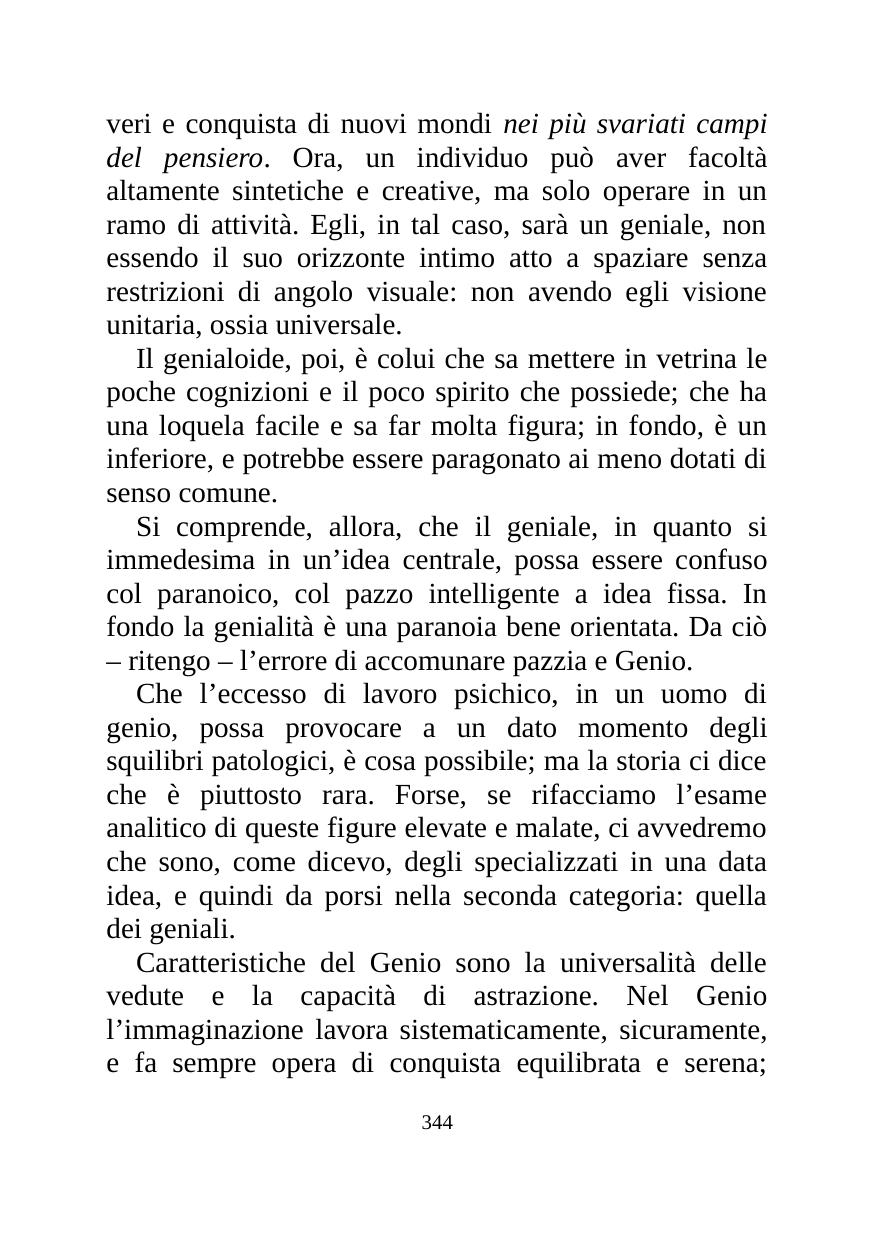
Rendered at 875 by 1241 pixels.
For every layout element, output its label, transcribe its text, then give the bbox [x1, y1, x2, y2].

text Il genialoide, poi, è colui che sa mettere in vetrina le poche cognizioni e il poco spirito che possiede; che ha una loquela facile e sa far molta figura; in fondo, è un inferiore, e potrebbe essere paragonato ai meno dotati di senso comune. [106, 341, 768, 509]
text Caratteristiche del Genio sono la universalità delle vedute e la capacità di astrazione. Nel Genio l’immaginazione lavora sistematicamente, sicuramente, e fa sempre opera di conquista equilibrata e serena; [106, 945, 768, 1079]
text Si comprende, allora, che il geniale, in quanto si immedesima in un’idea centrale, possa essere confuso col paranoico, col pazzo intelligente a idea fissa. In fondo la genialità è una paranoia bene orientata. Da ciò – ritengo – l’errore di accomunare pazzia e Genio. [106, 509, 768, 676]
text Che l’eccesso di lavoro psichico, in un uomo di genio, possa provocare a un dato momento degli squilibri patologici, è cosa possibile; ma la storia ci dice che è piuttosto rara. Forse, se rifacciamo l’esame analitico di queste figure elevate e malate, ci avvedremo che sono, come dicevo, degli specializzati in una data idea, e quindi da porsi nella seconda categoria: quella dei geniali. [106, 676, 768, 945]
text veri e conquista di nuovi mondi nei più svariati campi del pensiero. Ora, un individuo può aver facoltà altamente sintetiche e creative, ma solo operare in un ramo di attività. Egli, in tal caso, sarà un geniale, non essendo il suo orizzonte intimo atto a spaziare senza restrizioni di angolo visuale: non avendo egli visione unitaria, ossia universale. [106, 106, 768, 341]
